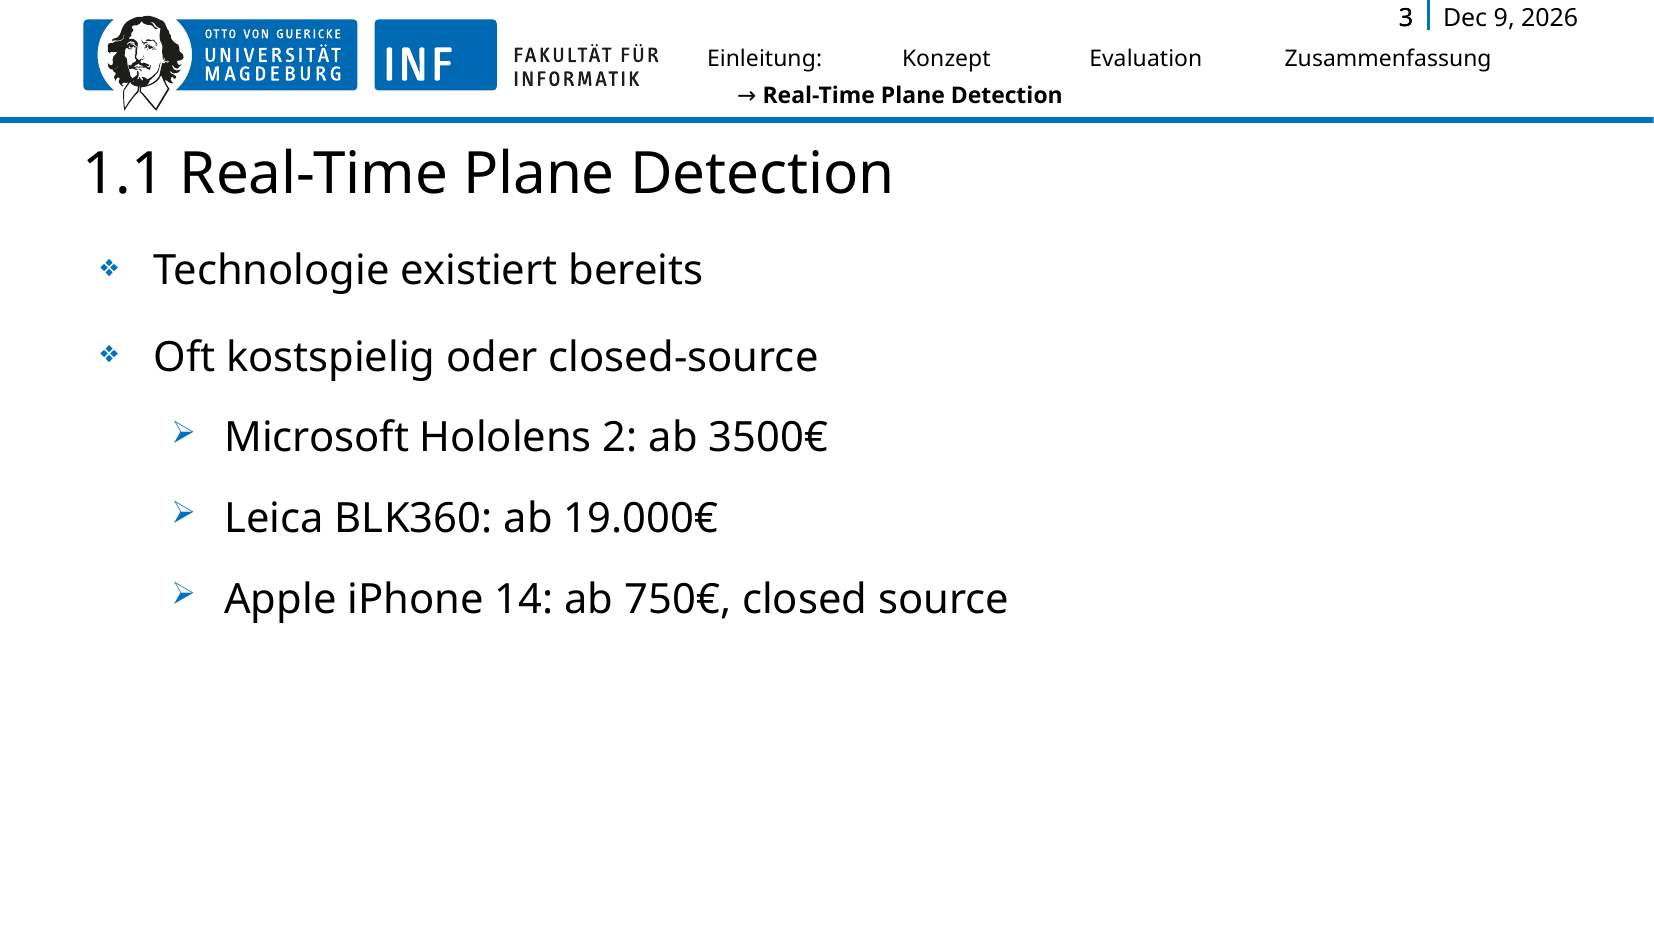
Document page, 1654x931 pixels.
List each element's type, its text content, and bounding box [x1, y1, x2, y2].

list Technologie existiert bereits Oft kostspielig oder closed-source Microsoft Hololens 2: ab 3500€ Leica BLK360: ab 19.000€ Apple iPhone 14: ab 750€, closed source [82, 240, 1571, 916]
title 1.1 Real-Time Plane Detection [82, 131, 1571, 211]
